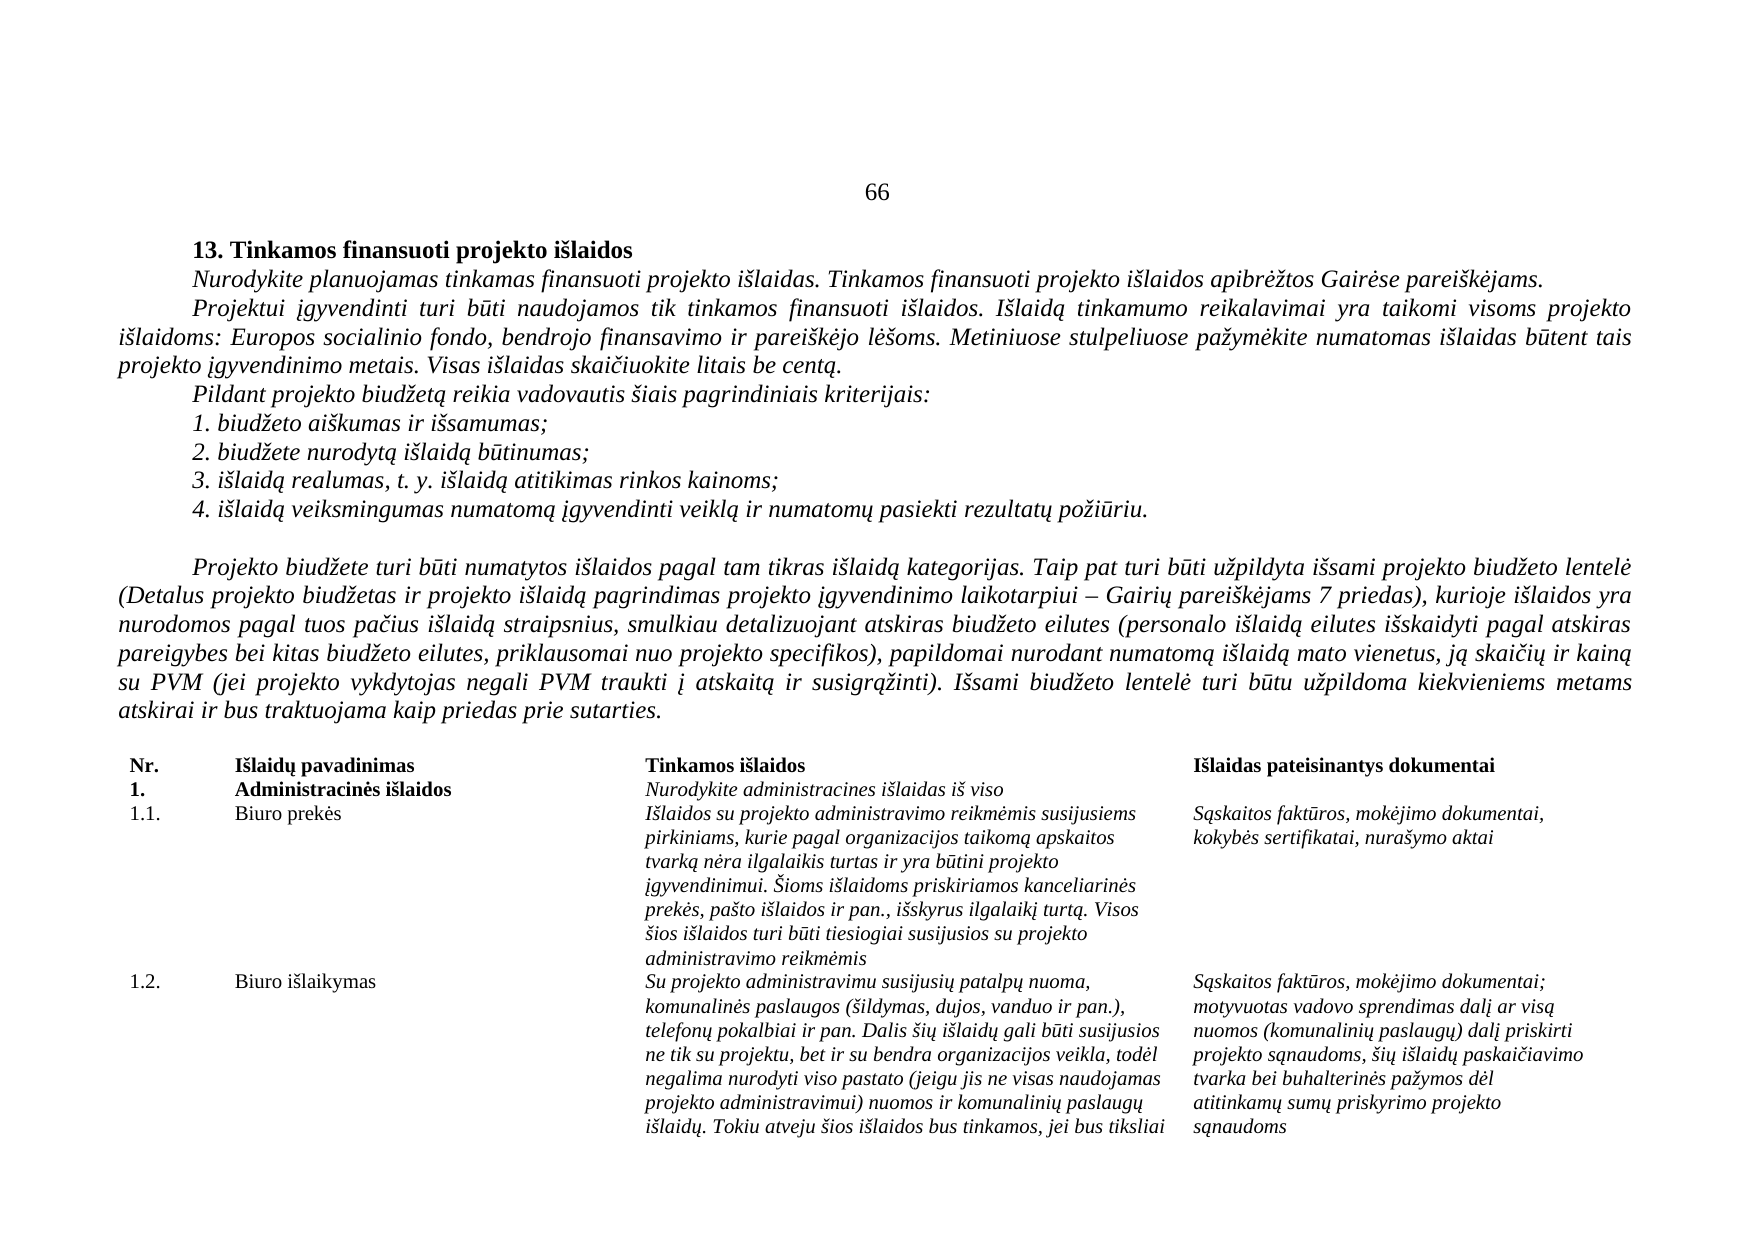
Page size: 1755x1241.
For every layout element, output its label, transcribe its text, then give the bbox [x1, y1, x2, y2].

table_header Nr. [118, 753, 223, 777]
table_cell [1599, 970, 1636, 1138]
table_cell Nurodykite administracines išlaidas iš viso [634, 777, 1182, 801]
table_cell [1599, 777, 1636, 801]
text 2. biudžete nurodytą išlaidą būtinumas; [118, 437, 1636, 465]
text Pildant projekto biudžetą reikia vadovautis šiais pagrindiniais kriterijais: [118, 379, 1636, 408]
table_header Tinkamos išlaidos [634, 753, 1182, 777]
table_cell Administracinės išlaidos [223, 777, 634, 801]
text Projektui įgyvendinti turi būti naudojamos tik tinkamos finansuoti išlaidos. Išlaidą tinkamumo reikalavimai yra taikomi visoms projekto išlaidoms: Europos socialinio fondo, bendrojo finansavimo ir pareiškėjo lėšoms. Metiniuose stulpeliuose pažymėkite numatomas išlaidas būtent tais projekto įgyvendinimo metais. Visas išlaidas skaičiuokite litais be centą. [118, 293, 1636, 379]
table_cell Išlaidos su projekto administravimo reikmėmis susijusiems pirkiniams, kurie pagal organizacijos taikomą apskaitos tvarką nėra ilgalaikis turtas ir yra būtini projekto įgyvendinimui. Šioms išlaidoms priskiriamos kanceliarinės prekės, pašto išlaidos ir pan., išskyrus ilgalaikį turtą. Visos šios išlaidos turi būti tiesiogiai susijusios su projekto administravimo reikmėmis [634, 801, 1182, 969]
table_cell Sąskaitos faktūros, mokėjimo dokumentai, kokybės sertifikatai, nurašymo aktai [1182, 801, 1599, 969]
table_cell Sąskaitos faktūros, mokėjimo dokumentai; motyvuotas vadovo sprendimas dalį ar visą nuomos (komunalinių paslaugų) dalį priskirti projekto sąnaudoms, šių išlaidų paskaičiavimo tvarka bei buhalterinės pažymos dėl atitinkamų sumų priskyrimo projekto sąnaudoms [1182, 970, 1599, 1138]
text 4. išlaidą veiksmingumas numatomą įgyvendinti veiklą ir numatomų pasiekti rezultatų požiūriu. [118, 494, 1636, 523]
text 1. biudžeto aiškumas ir išsamumas; [118, 408, 1636, 437]
table_cell [1182, 777, 1599, 801]
table_cell 1.2. [118, 970, 223, 1138]
table_cell 1. [118, 777, 223, 801]
table_cell 1.1. [118, 801, 223, 969]
table_header Išlaidų pavadinimas [223, 753, 634, 777]
text Projekto biudžete turi būti numatytos išlaidos pagal tam tikras išlaidą kategorijas. Taip pat turi būti užpildyta išsami projekto biudžeto lentelė (Detalus projekto biudžetas ir projekto išlaidą pagrindimas projekto įgyvendinimo laikotarpiui – Gairių pareiškėjams 7 priedas), kurioje išlaidos yra nurodomos pagal tuos pačius išlaidą straipsnius, smulkiau detalizuojant atskiras biudžeto eilutes (personalo išlaidą eilutes išskaidyti pagal atskiras pareigybes bei kitas biudžeto eilutes, priklausomai nuo projekto specifikos), papildomai nurodant numatomą išlaidą mato vienetus, ją skaičių ir kainą su PVM (jei projekto vykdytojas negali PVM traukti į atskaitą ir susigrąžinti). Išsami biudžeto lentelė turi būtu užpildoma kiekvieniems metams atskirai ir bus traktuojama kaip priedas prie sutarties. [118, 552, 1636, 724]
table_header Išlaidas pateisinantys dokumentai [1182, 753, 1599, 777]
text Nurodykite planuojamas tinkamas finansuoti projekto išlaidas. Tinkamos finansuoti projekto išlaidos apibrėžtos Gairėse pareiškėjams. [118, 264, 1636, 293]
table_cell Biuro prekės [223, 801, 634, 969]
table_cell [1599, 801, 1636, 969]
text 13. Tinkamos finansuoti projekto išlaidos [118, 235, 1636, 264]
table_cell Su projekto administravimu susijusių patalpų nuoma, komunalinės paslaugos (šildymas, dujos, vanduo ir pan.), telefonų pokalbiai ir pan. Dalis šių išlaidų gali būti susijusios ne tik su projektu, bet ir su bendra organizacijos veikla, todėl negalima nurodyti viso pastato (jeigu jis ne visas naudojamas projekto administravimui) nuomos ir komunalinių paslaugų išlaidų. Tokiu atveju šios išlaidos bus tinkamos, jei bus tiksliai [634, 970, 1182, 1138]
table_header [1599, 753, 1636, 777]
table_cell Biuro išlaikymas [223, 970, 634, 1138]
text 3. išlaidą realumas, t. y. išlaidą atitikimas rinkos kainoms; [118, 465, 1636, 494]
